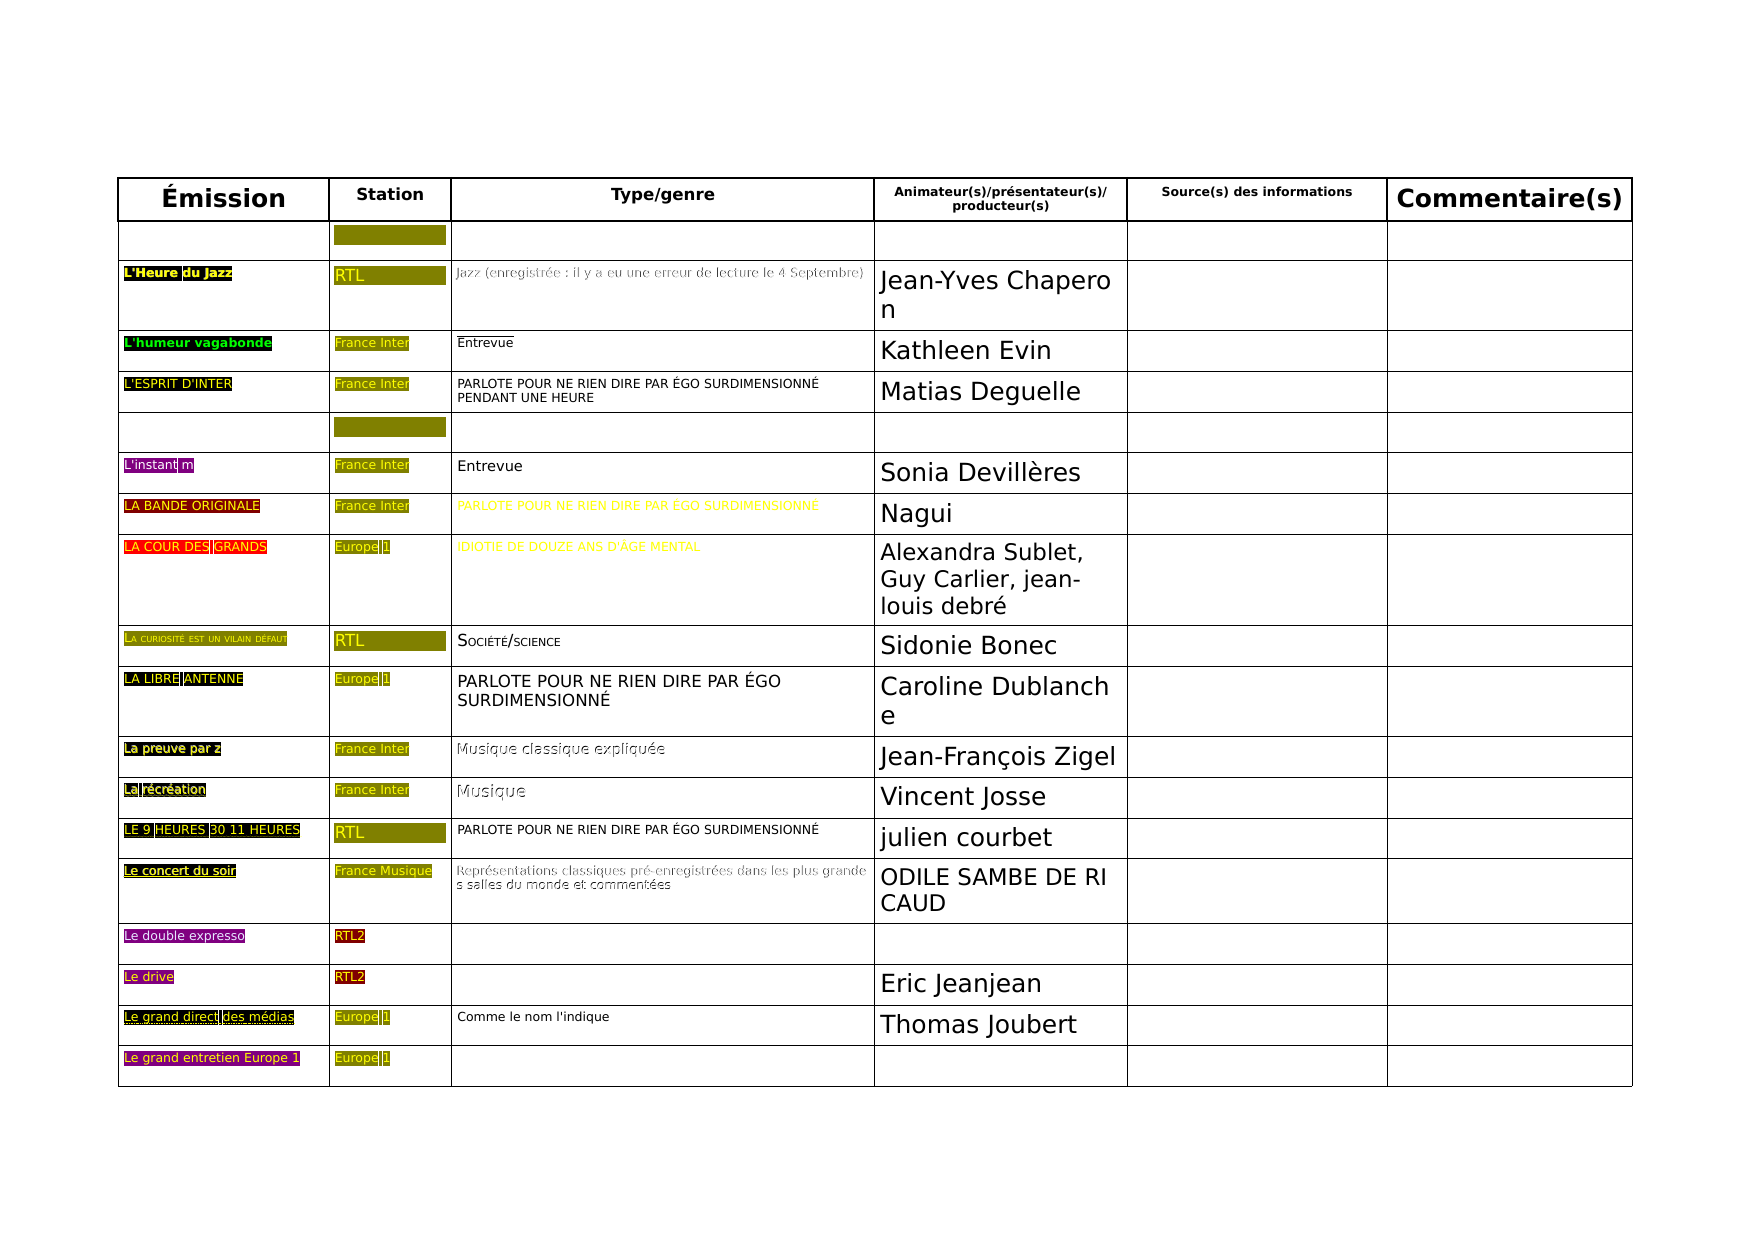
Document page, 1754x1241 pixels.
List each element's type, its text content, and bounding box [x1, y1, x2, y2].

table_cell [1128, 494, 1387, 534]
table_cell [330, 413, 451, 452]
table_cell [1388, 626, 1632, 666]
table_cell [1388, 667, 1632, 736]
table_cell [1128, 535, 1387, 625]
table_cell [1388, 494, 1632, 534]
table_cell [452, 222, 874, 260]
table_cell RTL2 [330, 924, 451, 964]
table_cell Le double expresso [119, 924, 329, 964]
table_cell La cour des grands [119, 535, 329, 625]
table_cell [875, 1046, 1127, 1086]
table_cell julien courbet [875, 819, 1127, 858]
table_cell Vincent Josse [875, 778, 1127, 817]
table_cell La preuve par z [119, 737, 329, 777]
table_cell [1388, 924, 1632, 964]
table_cell Entrevue [452, 331, 874, 371]
table_header Animateur(s)/présentateur(s)/producteur(s) [875, 179, 1126, 219]
table_cell [452, 965, 874, 1004]
table_cell Le drive [119, 965, 329, 1004]
table_cell [1388, 1046, 1632, 1086]
table_cell [1388, 331, 1632, 371]
table_cell France Inter [330, 737, 451, 777]
table_cell [1128, 667, 1387, 736]
table_cell [330, 222, 451, 260]
table_cell Nagui [875, 494, 1127, 534]
table_cell [1388, 413, 1632, 452]
table_cell [452, 1046, 874, 1086]
table_cell [1128, 778, 1387, 817]
table_cell Thomas Joubert [875, 1006, 1127, 1045]
table_cell L'esprit d'Inter [119, 372, 329, 412]
table_cell La libre antenne [119, 667, 329, 736]
table_header Émission [119, 179, 328, 219]
table_cell Caroline Dublanche [875, 667, 1127, 736]
table_cell [1128, 965, 1387, 1004]
table_cell Représentations classiques pré-enregistrées dans les plus grandes salles du monde et commentées [452, 859, 874, 923]
table_cell [1388, 965, 1632, 1004]
table_cell France Inter [330, 778, 451, 817]
table_cell Musique [452, 778, 874, 817]
table_cell L'Heure du Jazz [119, 261, 329, 330]
table_cell [1388, 222, 1632, 260]
table_cell [1128, 1006, 1387, 1045]
table_cell [452, 413, 874, 452]
table_cell Musique classique expliquée [452, 737, 874, 777]
table_cell RTL [330, 819, 451, 858]
table_cell Parlote pour ne rien dire par égo surdimensionné [452, 667, 874, 736]
table_cell [1388, 372, 1632, 412]
table_cell Kathleen Evin [875, 331, 1127, 371]
table_cell Parlote pour ne rien dire par égo surdimensionné pendant une heure [452, 372, 874, 412]
table_cell Comme le nom l'indique [452, 1006, 874, 1045]
table_cell RTL [330, 261, 451, 330]
table_cell Europe 1 [330, 1006, 451, 1045]
table_cell La curiosité est un vilain défaut [119, 626, 329, 666]
table_cell [875, 222, 1127, 260]
table_cell Le grand entretien Europe 1 [119, 1046, 329, 1086]
table_cell [1388, 261, 1632, 330]
table_cell Eric Jeanjean [875, 965, 1127, 1004]
table_cell L'instant m [119, 453, 329, 493]
table_cell [1388, 737, 1632, 777]
table_cell [1128, 626, 1387, 666]
table_cell Sonia Devillères [875, 453, 1127, 493]
table_header Source(s) des informations [1128, 179, 1386, 219]
table_cell [1128, 222, 1387, 260]
table_cell Le concert du soir [119, 859, 329, 923]
table_cell Jean-François Zigel [875, 737, 1127, 777]
table_cell France Inter [330, 331, 451, 371]
table_cell Europe 1 [330, 1046, 451, 1086]
table_cell France Inter [330, 494, 451, 534]
table_cell ODILE SAMBE DE RICAUD [875, 859, 1127, 923]
table_cell [1128, 331, 1387, 371]
table_cell [1128, 413, 1387, 452]
table_cell [1128, 261, 1387, 330]
table_cell [1128, 1046, 1387, 1086]
table_cell [1388, 819, 1632, 858]
table_cell [1388, 453, 1632, 493]
table_cell [119, 413, 329, 452]
table_cell Idiotie de douze ans d'âge mental [452, 535, 874, 625]
table_cell Alexandra Sublet, Guy Carlier, jean-louis debré [875, 535, 1127, 625]
table_cell La récréation [119, 778, 329, 817]
table_cell L'humeur vagabonde [119, 331, 329, 371]
table_cell Parlote pour ne rien dire par égo surdimensionné [452, 819, 874, 858]
table_cell [1388, 778, 1632, 817]
table_cell Entrevue [452, 453, 874, 493]
table_cell [1388, 859, 1632, 923]
table_cell [1128, 453, 1387, 493]
table_cell [1128, 819, 1387, 858]
table_cell France Inter [330, 453, 451, 493]
table_cell [1128, 859, 1387, 923]
table_header Type/genre [452, 179, 873, 219]
table_cell France Inter [330, 372, 451, 412]
table_cell [119, 222, 329, 260]
table_cell [1128, 372, 1387, 412]
table_cell Le 9 heures 30 11 heures [119, 819, 329, 858]
table_cell Jean-Yves Chaperon [875, 261, 1127, 330]
table_header Commentaire(s) [1388, 179, 1631, 219]
table_cell [1128, 737, 1387, 777]
table_cell [1128, 924, 1387, 964]
table_cell RTL [330, 626, 451, 666]
table_cell Europe 1 [330, 667, 451, 736]
table_cell [452, 924, 874, 964]
table_cell [875, 924, 1127, 964]
table_cell Europe 1 [330, 535, 451, 625]
table_cell Jazz (enregistrée : il y a eu une erreur de lecture le 4 Septembre) [452, 261, 874, 330]
table_cell Le grand direct des médias [119, 1006, 329, 1045]
table_cell La bande originale [119, 494, 329, 534]
table_cell [875, 413, 1127, 452]
table_cell France Musique [330, 859, 451, 923]
table_cell [1388, 535, 1632, 625]
table_cell Parlote pour ne rien dire par égo surdimensionné [452, 494, 874, 534]
table_cell Matias Deguelle [875, 372, 1127, 412]
table_cell Société/science [452, 626, 874, 666]
table_cell Sidonie Bonec [875, 626, 1127, 666]
table_header Station [330, 179, 450, 219]
table_cell RTL2 [330, 965, 451, 1004]
table_cell [1388, 1006, 1632, 1045]
